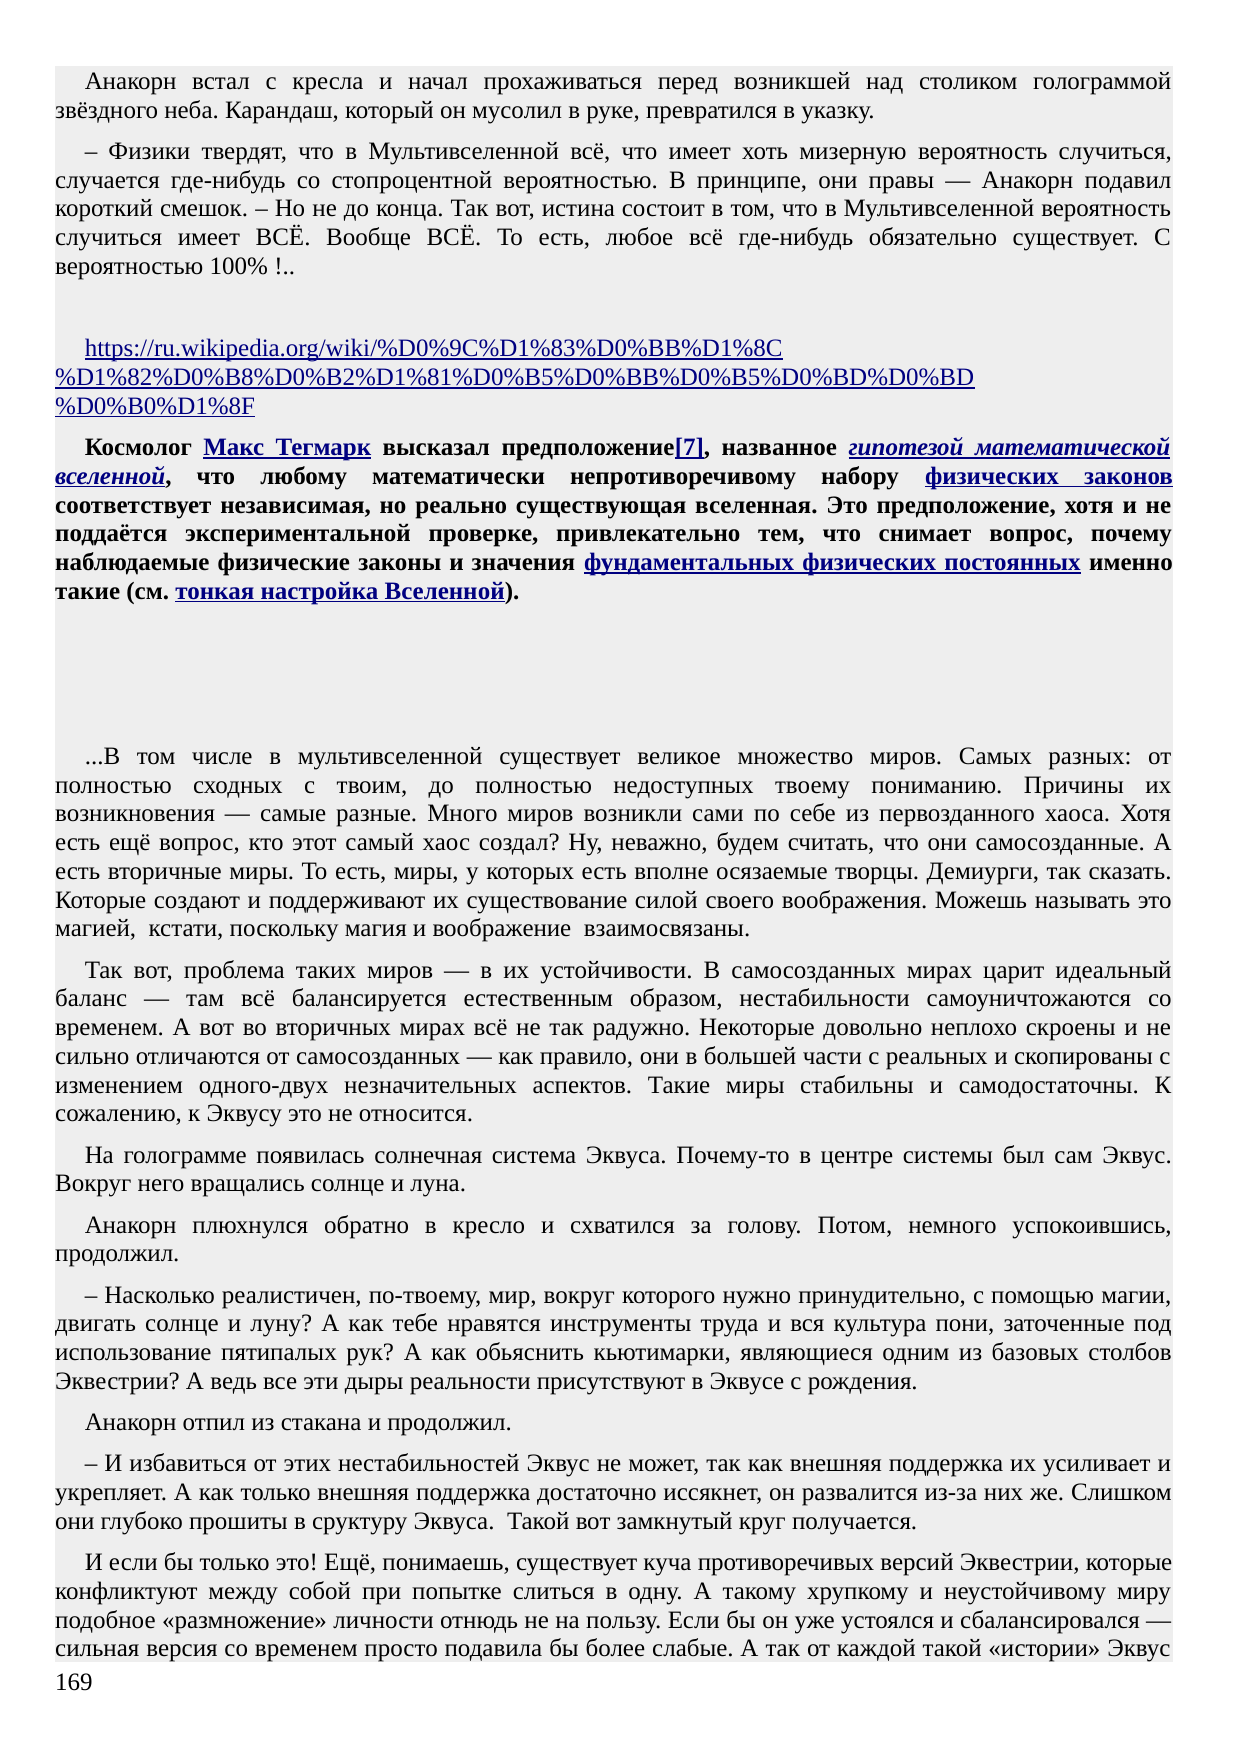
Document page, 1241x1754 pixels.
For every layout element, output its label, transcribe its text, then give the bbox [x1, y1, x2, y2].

text На голограмме появилась солнечная система Эквуса. Почему-то в центре системы был сам Эквус. Вокруг него вращались солнце и луна. [55, 1140, 1173, 1197]
text Космолог Макс Тегмарк высказал предположение[7], названное гипотезой математической вселенной, что любому математически непротиворечивому набору физических законов соответствует независимая, но реально существующая вселенная. Это предположение, хотя и не поддаётся экспериментальной проверке, привлекательно тем, что снимает вопрос, почему наблюдаемые физические законы и значения фундаментальных физических постоянных именно такие (см. тонкая настройка Вселенной). [55, 432, 1173, 605]
text Анакорн отпил из стакана и продолжил. [55, 1407, 1173, 1436]
text И если бы только это! Ещё, понимаешь, существует куча противоречивых версий Эквестрии, которые конфликтуют между собой при попытке слиться в одну. А такому хрупкому и неустойчивому миру подобное «размножение» личности отнюдь не на пользу. Если бы он уже устоялся и сбалансировался — сильная версия со временем просто подавила бы более слабые. А так от каждой такой «истории» Эквус [55, 1547, 1173, 1662]
text ...В том числе в мультивселенной существует великое множество миров. Самых разных: от полностью сходных с твоим, до полностью недоступных твоему пониманию. Причины их возникновения — самые разные. Много миров возникли сами по себе из первозданного хаоса. Хотя есть ещё вопрос, кто этот самый хаос создал? Ну, неважно, будем считать, что они самосозданные. А есть вторичные миры. То есть, миры, у которых есть вполне осязаемые творцы. Демиурги, так сказать. Которые создают и поддерживают их существование силой своего воображения. Можешь называть это магией, кстати, поскольку магия и воображение взаимосвязаны. [55, 741, 1173, 942]
text Анакорн плюхнулся обратно в кресло и схватился за голову. Потом, немного успокоившись, продолжил. [55, 1210, 1173, 1267]
text Так вот, проблема таких миров — в их устойчивости. В самосозданных мирах царит идеальный баланс — там всё балансируется естественным образом, нестабильности самоуничтожаются со временем. А вот во вторичных мирах всё не так радужно. Некоторые довольно неплохо скроены и не сильно отличаются от самосозданных — как правило, они в большей части с реальных и скопированы с изменением одного-двух незначительных аспектов. Такие миры стабильны и самодостаточны. К сожалению, к Эквусу это не относится. [55, 955, 1173, 1127]
text https://ru.wikipedia.org/wiki/%D0%9C%D1%83%D0%BB%D1%8C%D1%82%D0%B8%D0%B2%D1%81%D0%B5%D0%BB%D0%B5%D0%BD%D0%BD%D0%B0%D1%8F [55, 333, 1173, 420]
text – И избавиться от этих нестабильностей Эквус не может, так как внешняя поддержка их усиливает и укрепляет. А как только внешняя поддержка достаточно иссякнет, он развалится из-за них же. Слишком они глубоко прошиты в сруктуру Эквуса. Такой вот замкнутый круг получается. [55, 1448, 1173, 1535]
text – Физики твердят, что в Мультивселенной всё, что имеет хоть мизерную вероятность случиться, случается где-нибудь со стопроцентной вероятностью. В принципе, они правы — Анакорн подавил короткий смешок. – Но не до конца. Так вот, истина состоит в том, что в Мультивселенной вероятность случиться имеет ВСЁ. Вообще ВСЁ. То есть, любое всё где-нибудь обязательно существует. С вероятностью 100% !.. [55, 136, 1173, 280]
text – Насколько реалистичен, по-твоему, мир, вокруг которого нужно принудительно, с помощью магии, двигать солнце и луну? А как тебе нравятся инструменты труда и вся культура пони, заточенные под использование пятипалых рук? А как обьяснить кьютимарки, являющиеся одним из базовых столбов Эквестрии? А ведь все эти дыры реальности присутствуют в Эквусе с рождения. [55, 1280, 1173, 1395]
text Анакорн встал с кресла и начал прохаживаться перед возникшей над столиком голограммой звёздного неба. Карандаш, который он мусолил в руке, превратился в указку. [55, 66, 1173, 123]
